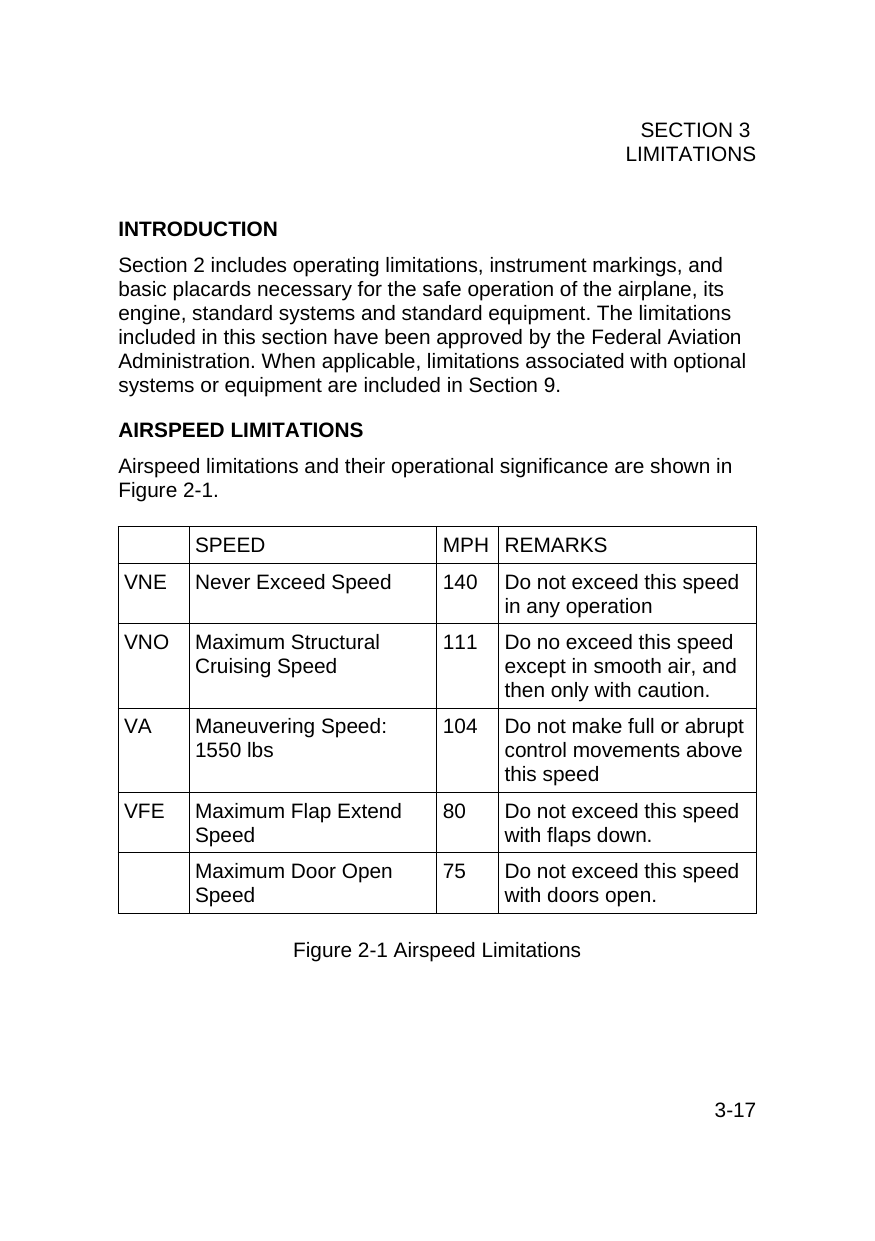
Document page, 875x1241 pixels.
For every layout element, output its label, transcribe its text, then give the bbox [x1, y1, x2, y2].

table_cell Do not exceed this speed in any operation [499, 564, 756, 623]
table_cell Maneuvering Speed: 1550 lbs [190, 709, 436, 792]
text included in this section have been approved by the Federal Aviation Administration. When applicable, limitations associated with optional systems or equipment are included in Section 9. [118, 325, 756, 397]
table_header REMARKS [499, 527, 756, 563]
table_header MPH [437, 527, 498, 563]
table_cell 75 [437, 853, 498, 913]
table_cell VNE [119, 564, 189, 623]
table_cell VNO [119, 624, 189, 707]
table_cell Never Exceed Speed [190, 564, 436, 623]
table_cell 80 [437, 793, 498, 852]
table_cell Maximum Structural Cruising Speed [190, 624, 436, 707]
table_cell Do not exceed this speed with doors open. [499, 853, 756, 913]
table_cell VA [119, 709, 189, 792]
table_cell 140 [437, 564, 498, 623]
table_cell Do not exceed this speed with flaps down. [499, 793, 756, 852]
table_cell Do no exceed this speed except in smooth air, and then only with caution. [499, 624, 756, 707]
text Airspeed limitations and their operational significance are shown in Figure 2-1. [118, 454, 756, 502]
subtitle AIRSPEED LIMITATIONS [118, 418, 756, 442]
table_header SPEED [190, 527, 436, 563]
table_cell Maximum Door Open Speed [190, 853, 436, 913]
table_cell Maximum Flap Extend Speed [190, 793, 436, 852]
text Section 2 includes operating limitations, instrument markings, and basic placards necessary for the safe operation of the airplane, its engine, standard systems and standard equipment. The limitations [118, 253, 756, 325]
subtitle INTRODUCTION [118, 217, 756, 241]
table_header [119, 527, 189, 563]
table_cell Do not make full or abrupt control movements above this speed [499, 709, 756, 792]
table_cell 111 [437, 624, 498, 707]
text Figure 2-1 Airspeed Limitations [118, 938, 756, 962]
table_cell 104 [437, 709, 498, 792]
table_cell VFE [119, 793, 189, 852]
table_cell [119, 853, 189, 913]
